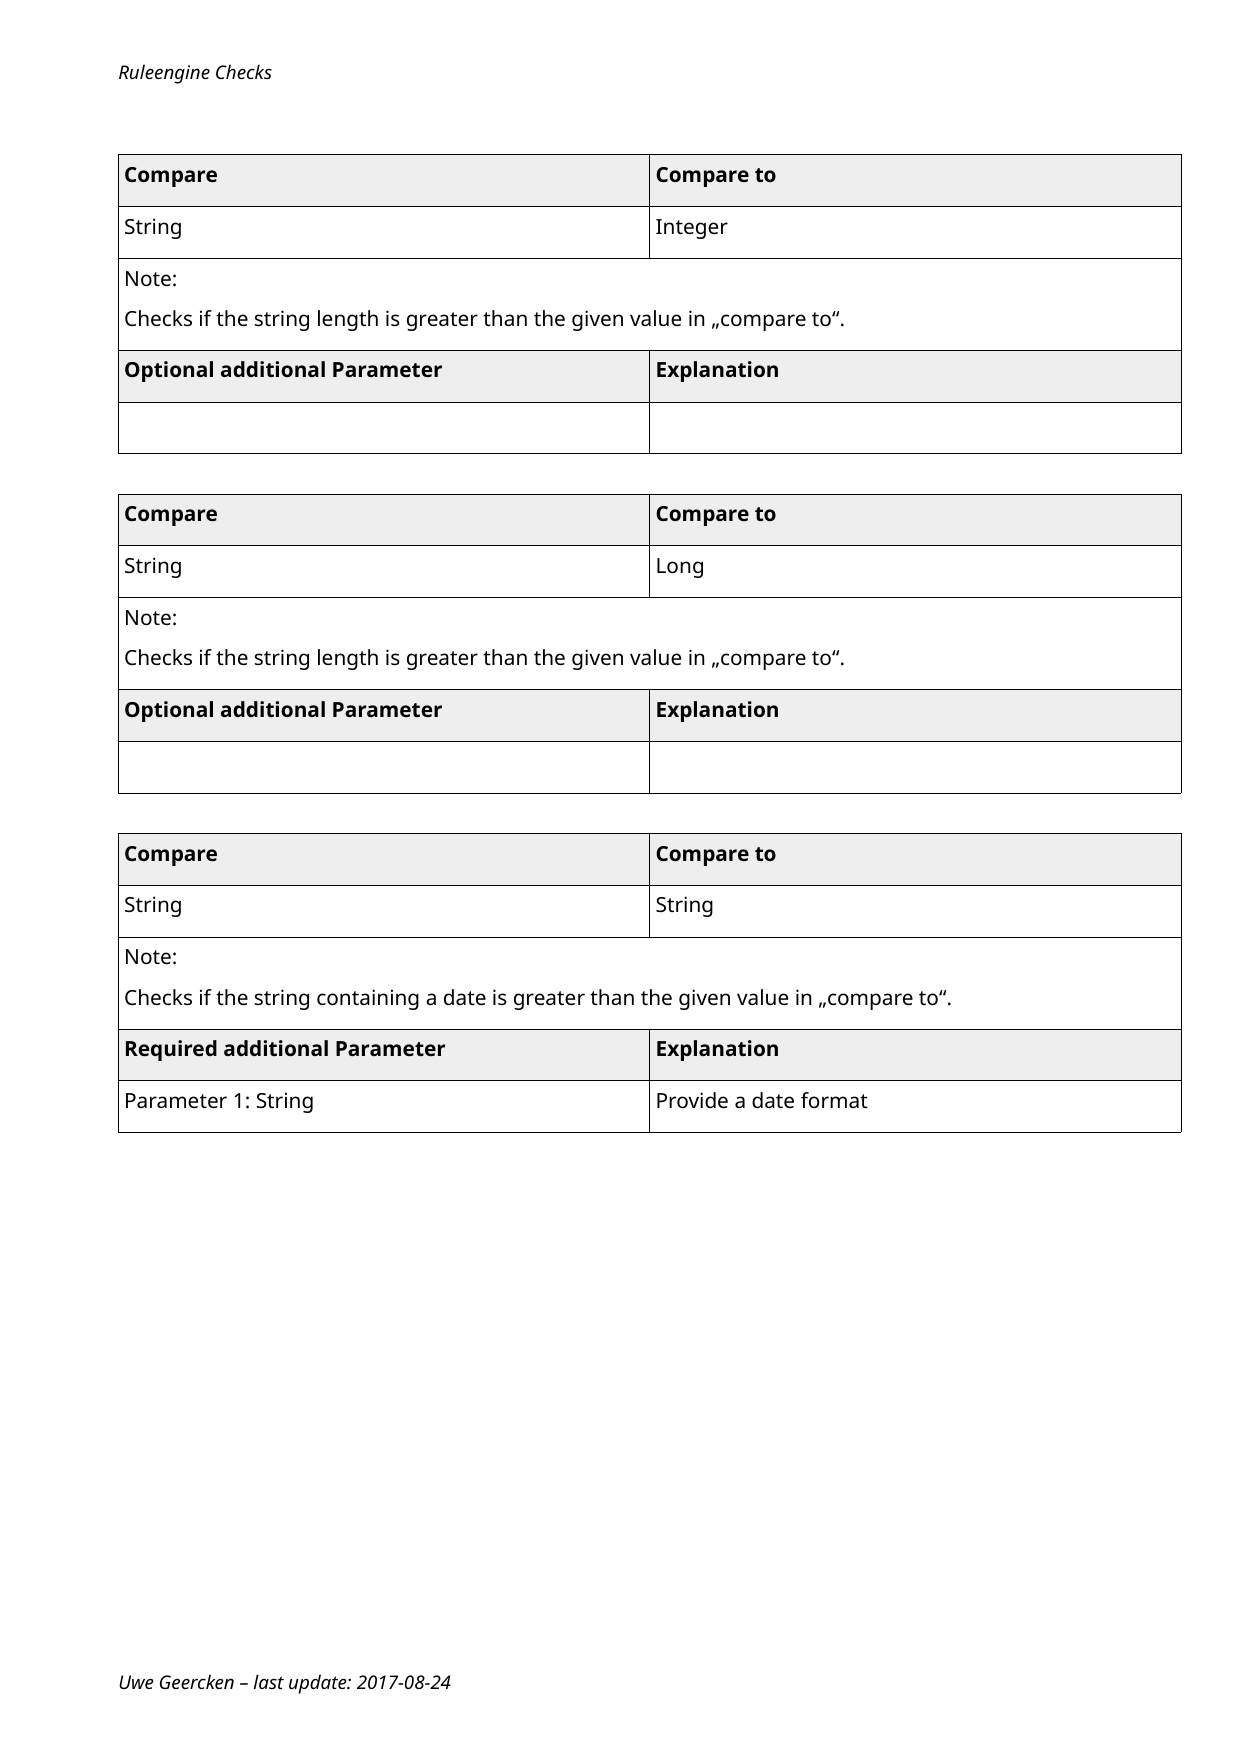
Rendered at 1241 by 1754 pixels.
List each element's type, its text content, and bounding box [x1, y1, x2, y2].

table_cell [119, 403, 649, 453]
table_cell String [119, 886, 649, 937]
table_cell Note: Checks if the string length is greater than the given value in „compare to“. [119, 259, 1181, 350]
table_header Compare [119, 495, 649, 545]
table_cell Optional additional Parameter [119, 690, 649, 741]
table_cell String [119, 207, 649, 258]
table_cell [119, 742, 649, 793]
table_cell Integer [650, 207, 1181, 258]
table_header Compare to [650, 495, 1181, 545]
table_cell Explanation [650, 351, 1181, 402]
table_cell Note: Checks if the string length is greater than the given value in „compare to“. [119, 598, 1181, 689]
table_cell String [119, 546, 649, 597]
table_header Compare to [650, 834, 1181, 885]
table_cell Note: Checks if the string containing a date is greater than the given value in „compare to“. [119, 938, 1181, 1028]
table_cell Optional additional Parameter [119, 351, 649, 402]
table_cell String [650, 886, 1181, 937]
table_header Compare [119, 834, 649, 885]
table_cell Long [650, 546, 1181, 597]
table_header Compare [119, 155, 649, 206]
table_cell Parameter 1: String [119, 1081, 649, 1132]
table_cell Provide a date format [650, 1081, 1181, 1132]
table_cell Explanation [650, 690, 1181, 741]
table_cell Explanation [650, 1030, 1181, 1080]
table_cell [650, 403, 1181, 453]
table_header Compare to [650, 155, 1181, 206]
table_cell Required additional Parameter [119, 1030, 649, 1080]
table_cell [650, 742, 1181, 793]
